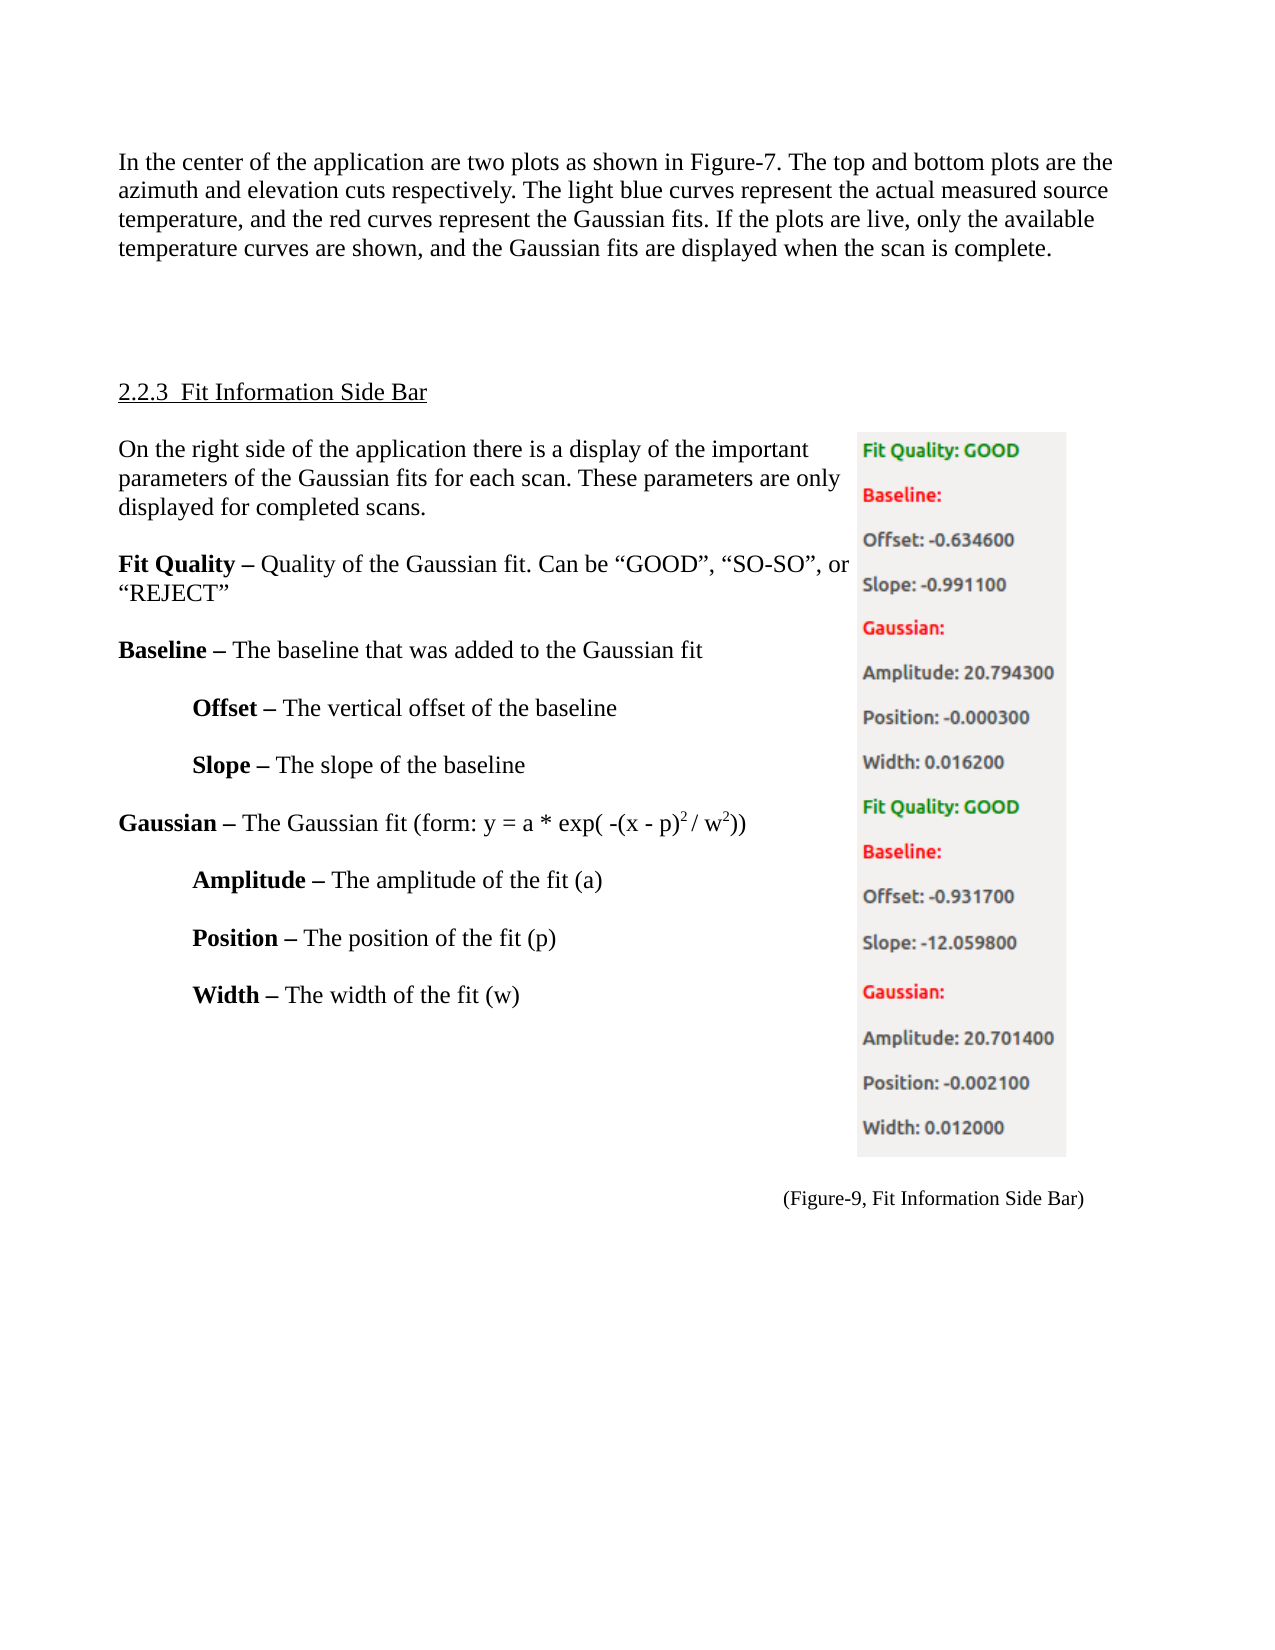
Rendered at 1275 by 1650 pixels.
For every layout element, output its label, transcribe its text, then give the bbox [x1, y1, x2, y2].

text (Figure-9, Fit Information Side Bar) [118, 1153, 1157, 1211]
picture [857, 432, 1067, 1157]
text Offset – The vertical offset of the baseline [118, 693, 857, 722]
text [1067, 808, 1157, 837]
text [1067, 981, 1157, 1009]
text [1067, 923, 1157, 952]
text Slope – The slope of the baseline [118, 751, 857, 779]
text Amplitude – The amplitude of the fit (a) [118, 866, 857, 894]
text [1067, 549, 1157, 607]
text [1067, 693, 1157, 722]
text Fit Quality – Quality of the Gaussian fit. Can be “GOOD”, “SO-SO”, or “REJECT” [118, 549, 857, 607]
text Width – The width of the fit (w) [118, 981, 857, 1009]
text Baseline – The baseline that was added to the Gaussian fit [118, 636, 857, 664]
text In the center of the application are two plots as shown in Figure-7. The top and bottom plots are the azimuth and elevation cuts respectively. The light blue curves represent the actual measured source temperature, and the red curves represent the Gaussian fits. If the plots are live, only the available temperature curves are shown, and the Gaussian fits are displayed when the scan is complete. [118, 147, 1157, 262]
text [1067, 866, 1157, 894]
text [1067, 751, 1157, 779]
text 2.2.3 Fit Information Side Bar [118, 377, 1157, 406]
text Position – The position of the fit (p) [118, 923, 857, 952]
text [1067, 636, 1157, 664]
text Gaussian – The Gaussian fit (form: y = a * exp( -(x - p)2 / w2)) [118, 808, 857, 837]
text On the right side of the application there is a display of the important parameters of the Gaussian fits for each scan. These parameters are only displayed for completed scans. [118, 434, 857, 521]
text [1067, 434, 1157, 521]
